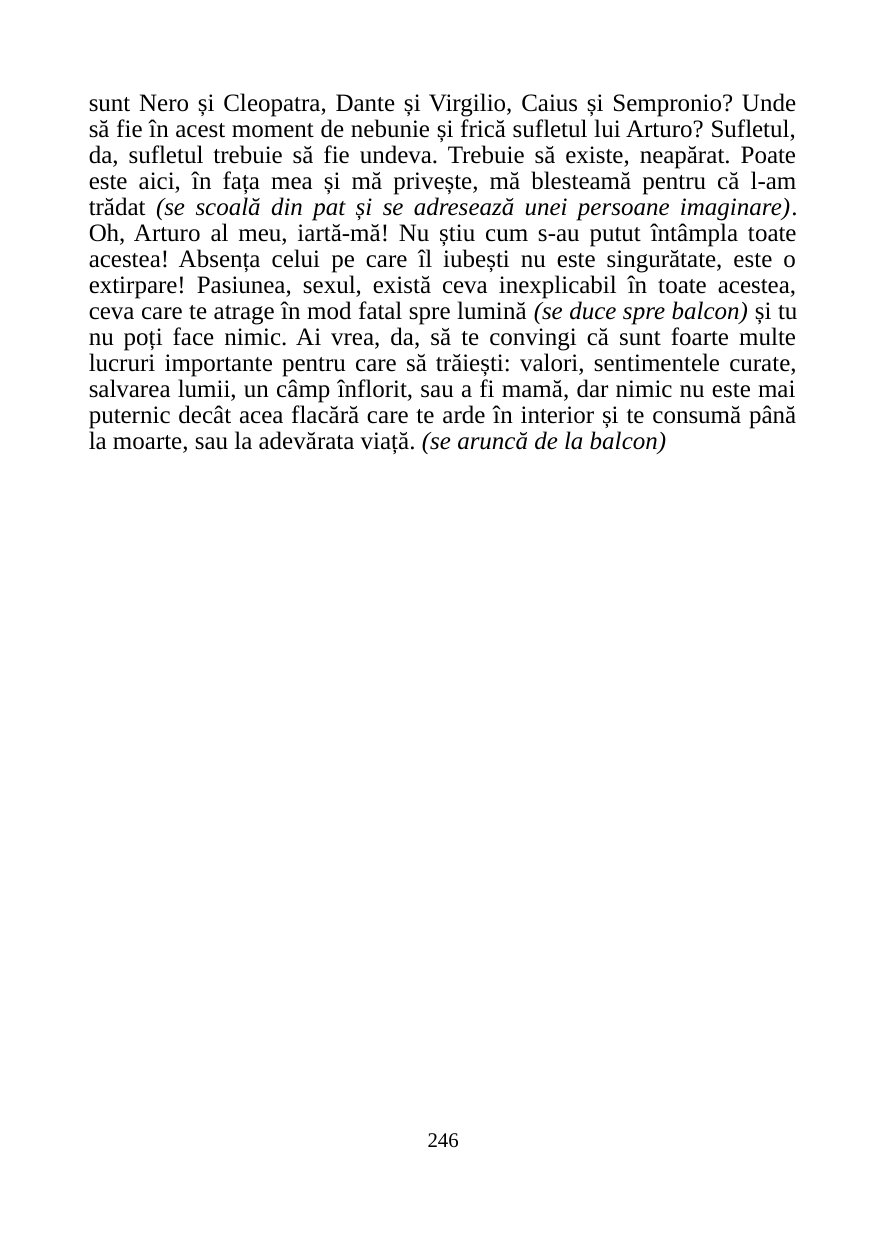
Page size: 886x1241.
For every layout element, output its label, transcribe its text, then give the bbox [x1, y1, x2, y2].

text sunt Nero și Cleopatra, Dante și Virgilio, Caius și Sempronio? Unde să fie în acest moment de nebunie și frică sufletul lui Arturo? Sufletul, da, sufletul trebuie să fie undeva. Trebuie să existe, neapărat. Poate este aici, în fața mea și mă privește, mă blesteamă pentru că l-am trădat (se scoală din pat și se adresează unei persoane imaginare). Oh, Arturo al meu, iartă-mă! Nu știu cum s-au putut întâmpla toate acestea! Absența celui pe care îl iubești nu este singurătate, este o extirpare! Pasiunea, sexul, există ceva inexplicabil în toate acestea, ceva care te atrage în mod fatal spre lumină (se duce spre balcon) și tu nu poți face nimic. Ai vrea, da, să te convingi că sunt foarte multe lucruri importante pentru care să trăiești: valori, sentimentele curate, salvarea lumii, un câmp înflorit, sau a fi mamă, dar nimic nu este mai puternic decât acea flacără care te arde în interior și te consumă până la moarte, sau la adevărata viață. (se aruncă de la balcon) [88, 88, 797, 454]
